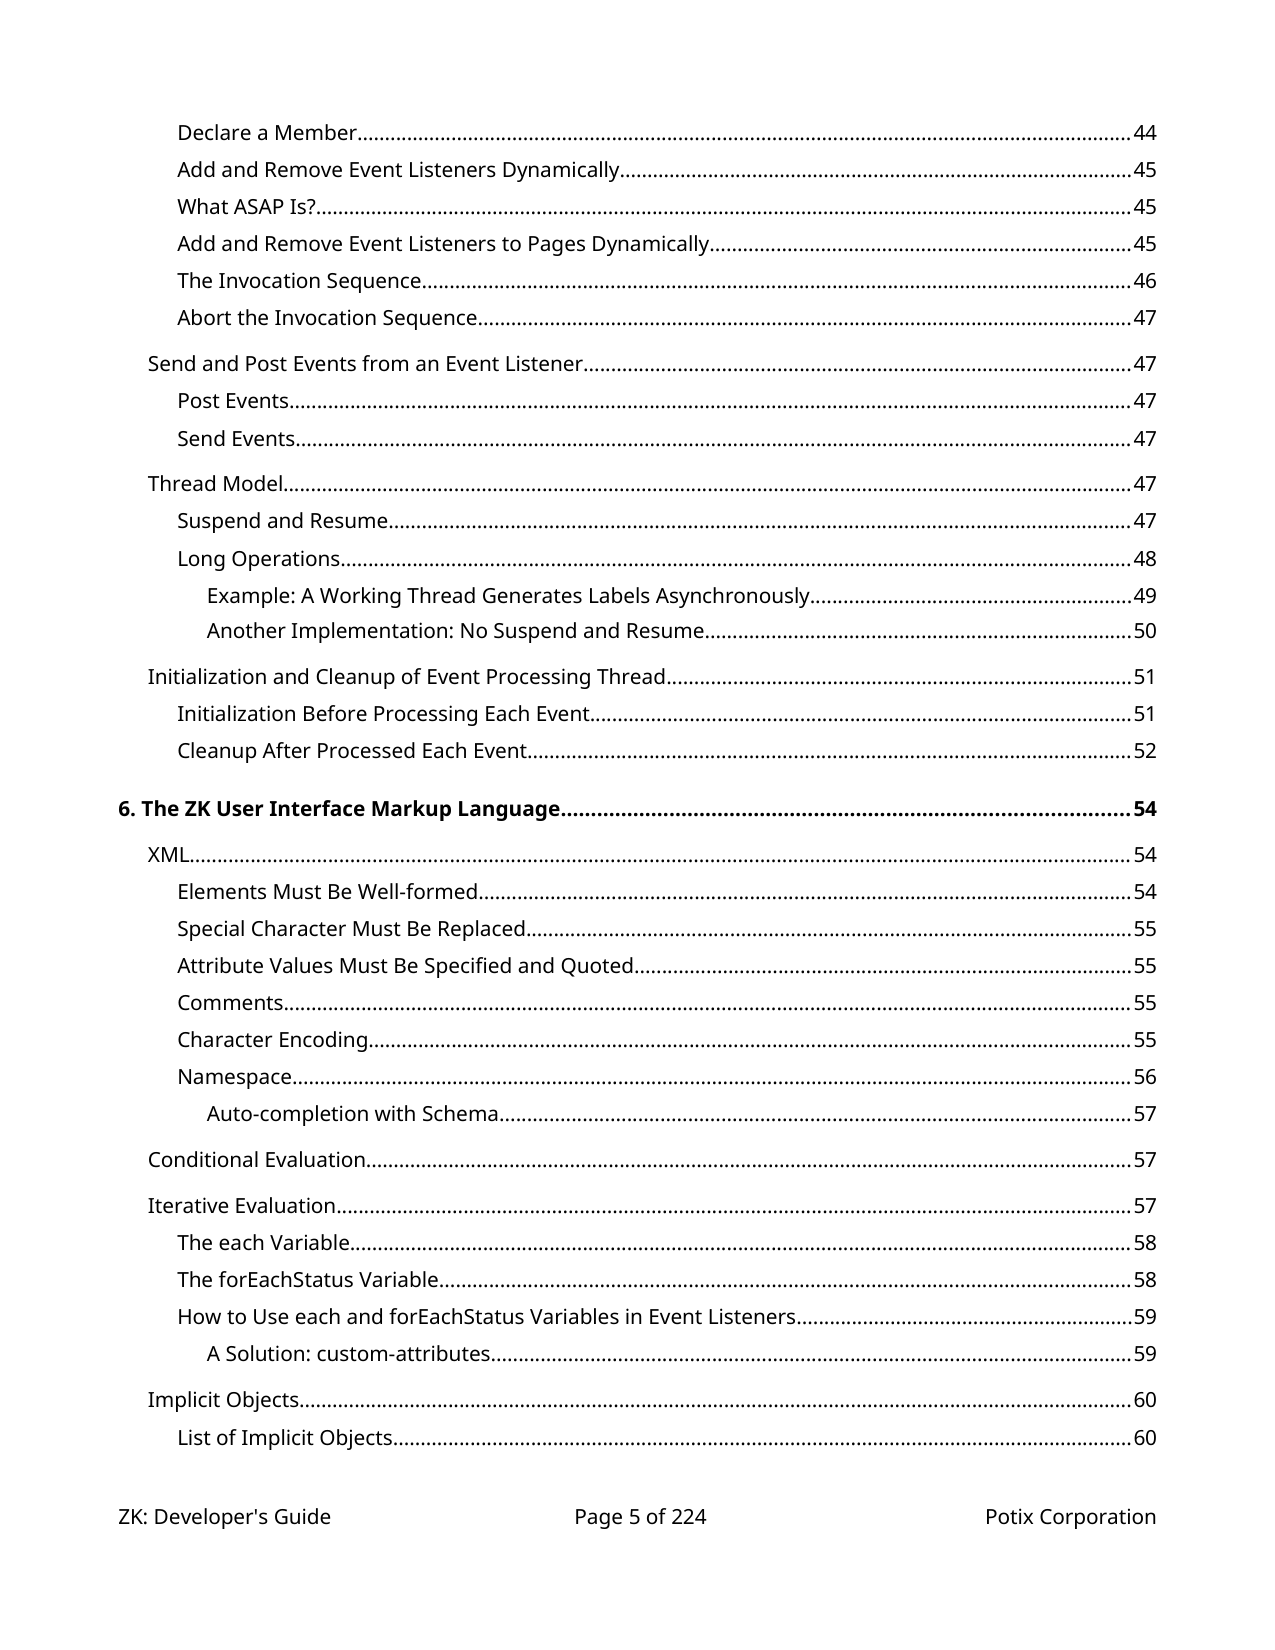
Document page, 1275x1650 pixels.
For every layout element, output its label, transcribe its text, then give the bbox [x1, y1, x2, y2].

text Character Encoding 55 [177, 1025, 1157, 1053]
text List of Implicit Objects 60 [177, 1423, 1157, 1451]
text Auto-completion with Schema 57 [207, 1099, 1157, 1128]
text Initialization Before Processing Each Event 51 [177, 699, 1157, 727]
text Special Character Must Be Replaced 55 [177, 914, 1157, 942]
text How to Use each and forEachStatus Variables in Event Listeners 59 [177, 1302, 1157, 1331]
text Another Implementation: No Suspend and Resume 50 [207, 616, 1157, 644]
text Iterative Evaluation 57 [148, 1191, 1157, 1219]
text The Invocation Sequence 46 [177, 266, 1157, 295]
text Cleanup After Processed Each Event 52 [177, 736, 1157, 764]
text The forEachStatus Variable 58 [177, 1265, 1157, 1294]
text Thread Model 47 [148, 469, 1157, 498]
text Comments 55 [177, 988, 1157, 1016]
text Suspend and Resume 47 [177, 507, 1157, 535]
text Post Events 47 [177, 387, 1157, 415]
text Namespace 56 [177, 1062, 1157, 1091]
text XML 54 [148, 840, 1157, 868]
text Elements Must Be Well-formed 54 [177, 877, 1157, 905]
text Send and Post Events from an Event Listener 47 [148, 349, 1157, 378]
text Abort the Invocation Sequence 47 [177, 303, 1157, 332]
text What ASAP Is? 45 [177, 192, 1157, 221]
text Implicit Objects 60 [148, 1386, 1157, 1414]
text Attribute Values Must Be Specified and Quoted 55 [177, 951, 1157, 979]
text Example: A Working Thread Generates Labels Asynchronously 49 [207, 581, 1157, 609]
text Add and Remove Event Listeners Dynamically 45 [177, 155, 1157, 183]
text Send Events 47 [177, 424, 1157, 452]
text Add and Remove Event Listeners to Pages Dynamically 45 [177, 229, 1157, 258]
text The each Variable 58 [177, 1228, 1157, 1257]
text Initialization and Cleanup of Event Processing Thread 51 [148, 662, 1157, 690]
text A Solution: custom-attributes 59 [207, 1339, 1157, 1368]
text Long Operations 48 [177, 544, 1157, 572]
text Declare a Member 44 [177, 118, 1157, 146]
text 6. The ZK User Interface Markup Language 54 [118, 794, 1157, 822]
text Conditional Evaluation 57 [148, 1145, 1157, 1173]
